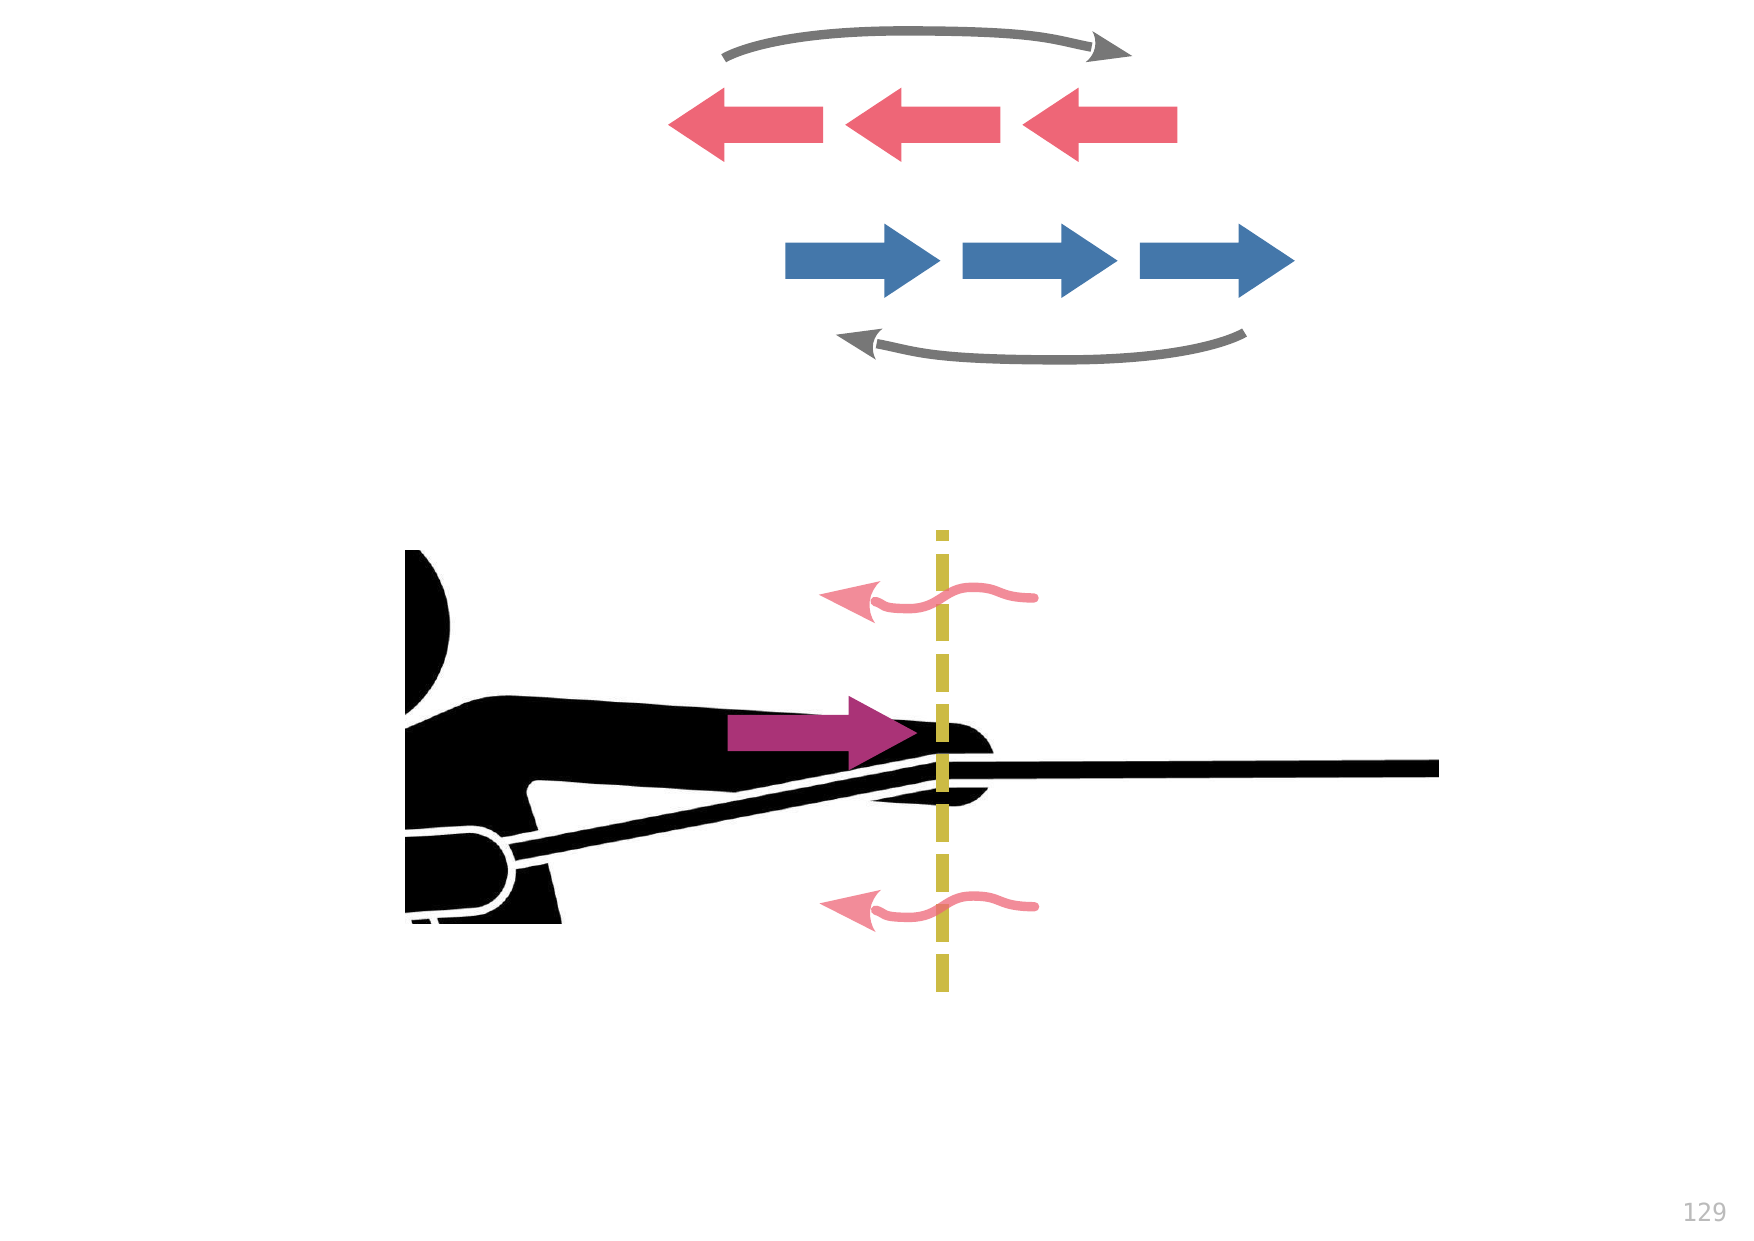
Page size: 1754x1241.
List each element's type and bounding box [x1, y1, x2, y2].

text_box [1139, 223, 1295, 298]
text_box [785, 223, 941, 298]
text_box [727, 695, 918, 771]
text_box [845, 87, 1001, 162]
text_box [668, 87, 824, 162]
text_box [1022, 87, 1178, 162]
text_box [962, 223, 1118, 298]
picture [405, 550, 1439, 924]
